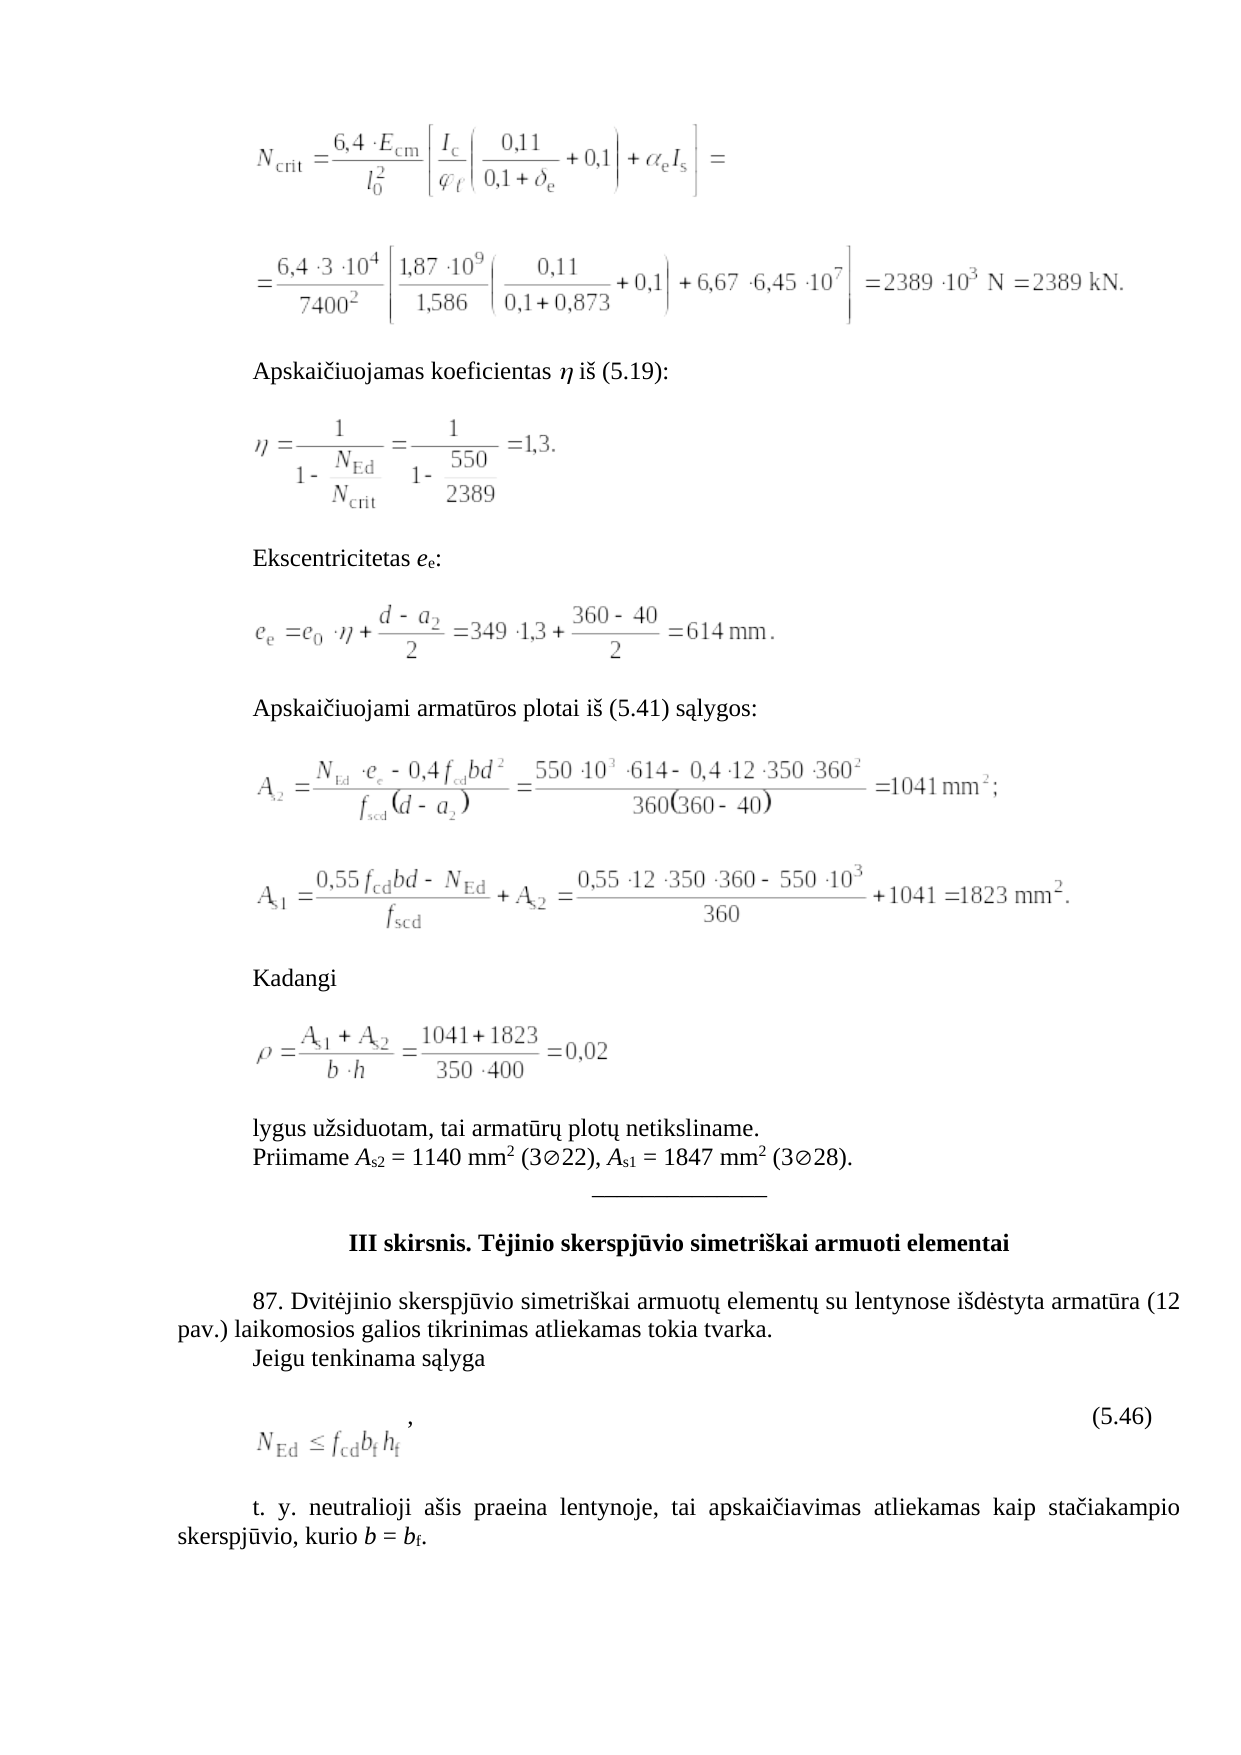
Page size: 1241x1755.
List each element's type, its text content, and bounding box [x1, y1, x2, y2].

text Jeigu tenkinama sąlyga [177, 1343, 1181, 1372]
text Ekscentricitetas ee: [177, 543, 1181, 572]
text Kadangi [177, 963, 1181, 992]
text Apskaičiuojami armatūros plotai iš (5.41) sąlygos: [177, 693, 1181, 722]
text III skirsnis. Tėjinio skerspjūvio simetriškai armuoti elementai [177, 1228, 1181, 1257]
text t. y. neutralioji ašis praeina lentynoje, tai apskaičiavimas atliekamas kaip stačiakampio skerspjūvio, kurio b = bf. [177, 1492, 1181, 1550]
text ______________ [177, 1171, 1181, 1199]
text , (5.46) [177, 1401, 1181, 1463]
text 87. Dvitėjinio skerspjūvio simetriškai armuotų elementų su lentynose išdėstyta armatūra (12 pav.) laikomosios galios tikrinimas atliekamas tokia tvarka. [177, 1286, 1181, 1343]
text Apskaičiuojamas koeficientas h iš (5.19): [177, 356, 1181, 385]
text Priimame Аs2 = 1140 mm2 (3Æ22), Аs1 = 1847 mm2 (3Æ28). [177, 1142, 1181, 1171]
text lygus užsiduotam, tai armatūrų plotų netiksliname. [177, 1113, 1181, 1142]
